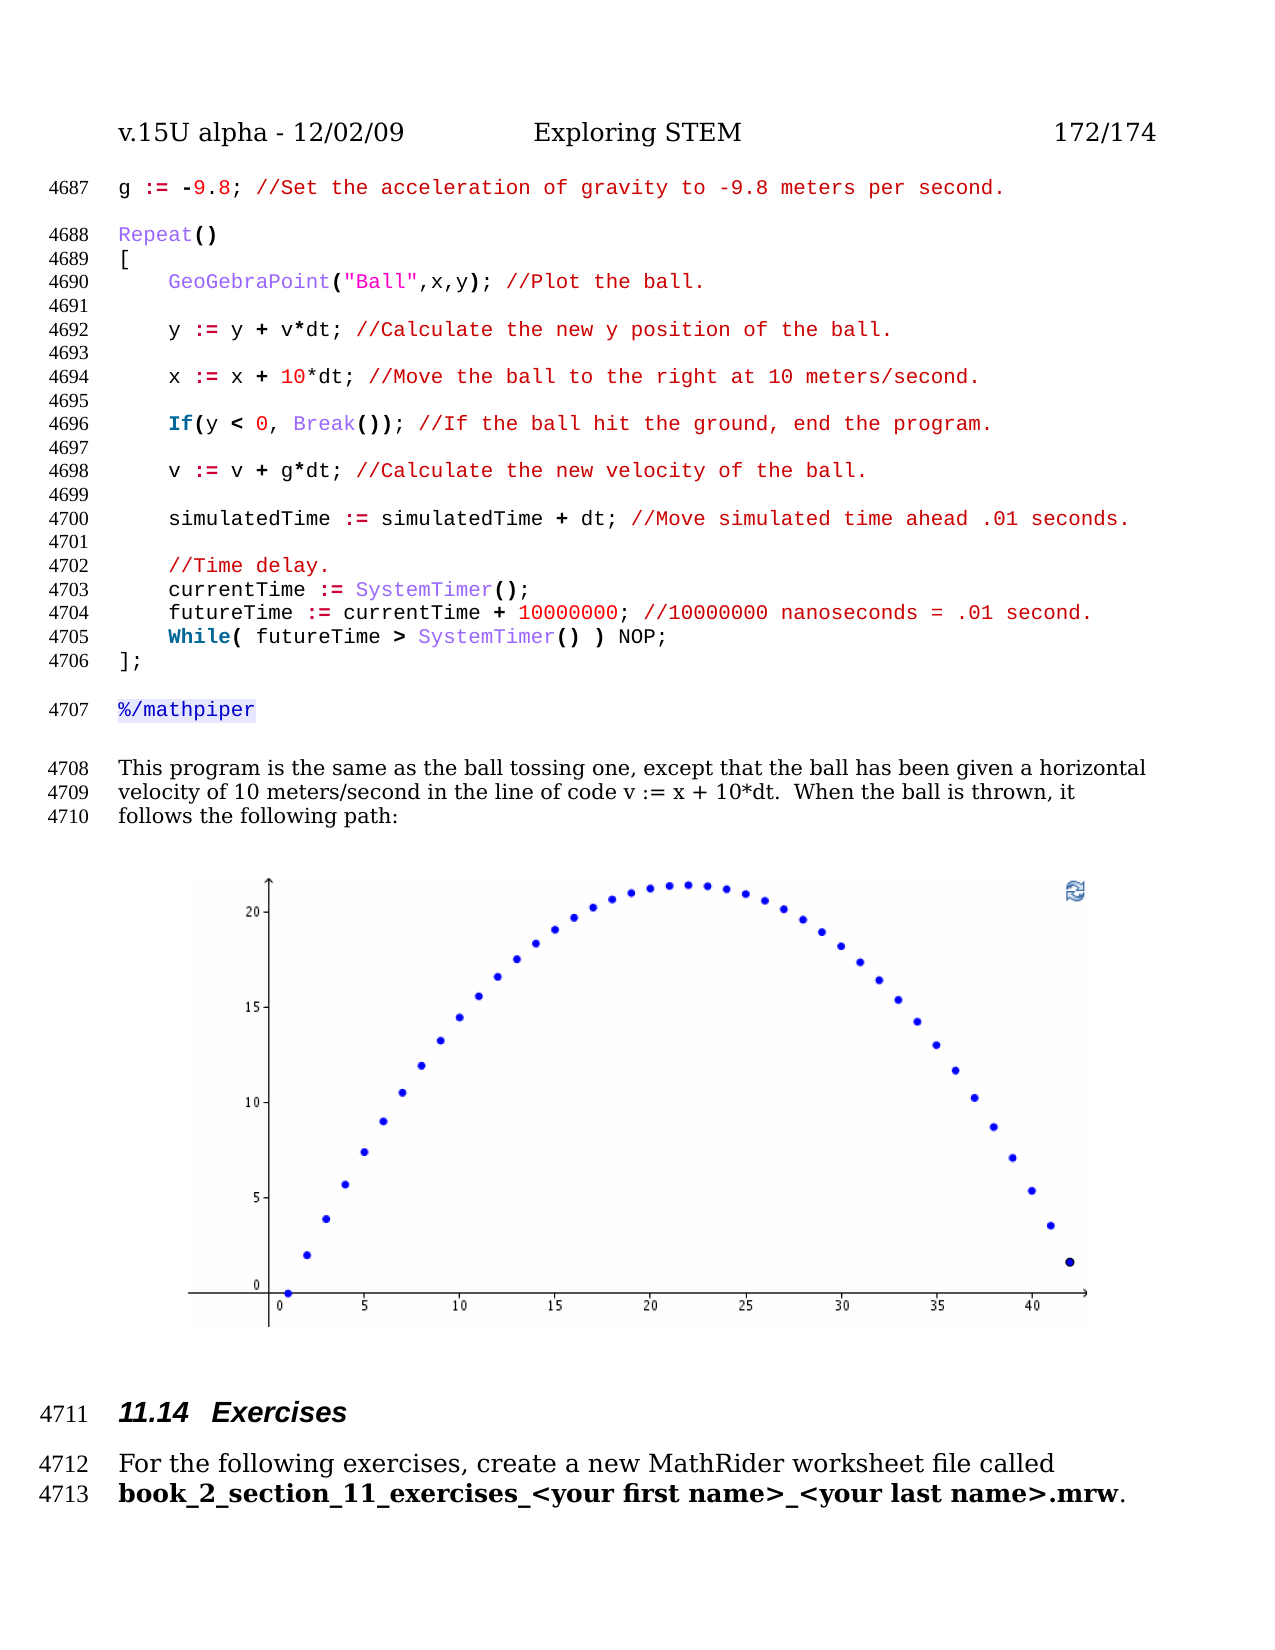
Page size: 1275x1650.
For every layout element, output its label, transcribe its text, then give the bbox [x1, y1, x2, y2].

text If(y < 0, Break()); //If the ball hit the ground, end the program. [118, 413, 1157, 437]
text %/mathpiper [118, 699, 1157, 723]
text [ [118, 248, 1157, 271]
text For the following exercises, create a new MathRider worksheet file called book_2_section_11_exercises_<your first name>_<your last name>.mrw. [118, 1449, 1157, 1508]
text v := v + g*dt; //Calculate the new velocity of the ball. [118, 461, 1157, 484]
text g := -9.8; //Set the acceleration of gravity to -9.8 meters per second. [118, 177, 1157, 200]
text futureTime := currentTime + 10000000; //10000000 nanoseconds = .01 second. [118, 602, 1157, 626]
text //Time delay. [118, 555, 1157, 579]
text While( futureTime > SystemTimer() ) NOP; [118, 626, 1157, 650]
text currentTime := SystemTimer(); [118, 579, 1157, 602]
subtitle Exercises [118, 1395, 1157, 1429]
text GeoGebraPoint("Ball",x,y); //Plot the ball. [118, 271, 1157, 295]
text ]; [118, 650, 1157, 673]
text y := y + v*dt; //Calculate the new y position of the ball. [118, 319, 1157, 342]
text simulatedTime := simulatedTime + dt; //Move simulated time ahead .01 seconds. [118, 508, 1157, 531]
text This program is the same as the ball tossing one, except that the ball has been given a horizontal velocity of 10 meters/second in the line of code v := x + 10*dt. When the ball is thrown, it follows the following path: [118, 756, 1157, 828]
text x := x + 10*dt; //Move the ball to the right at 10 meters/second. [118, 366, 1157, 389]
picture [187, 878, 1088, 1327]
text Repeat() [118, 224, 1157, 248]
